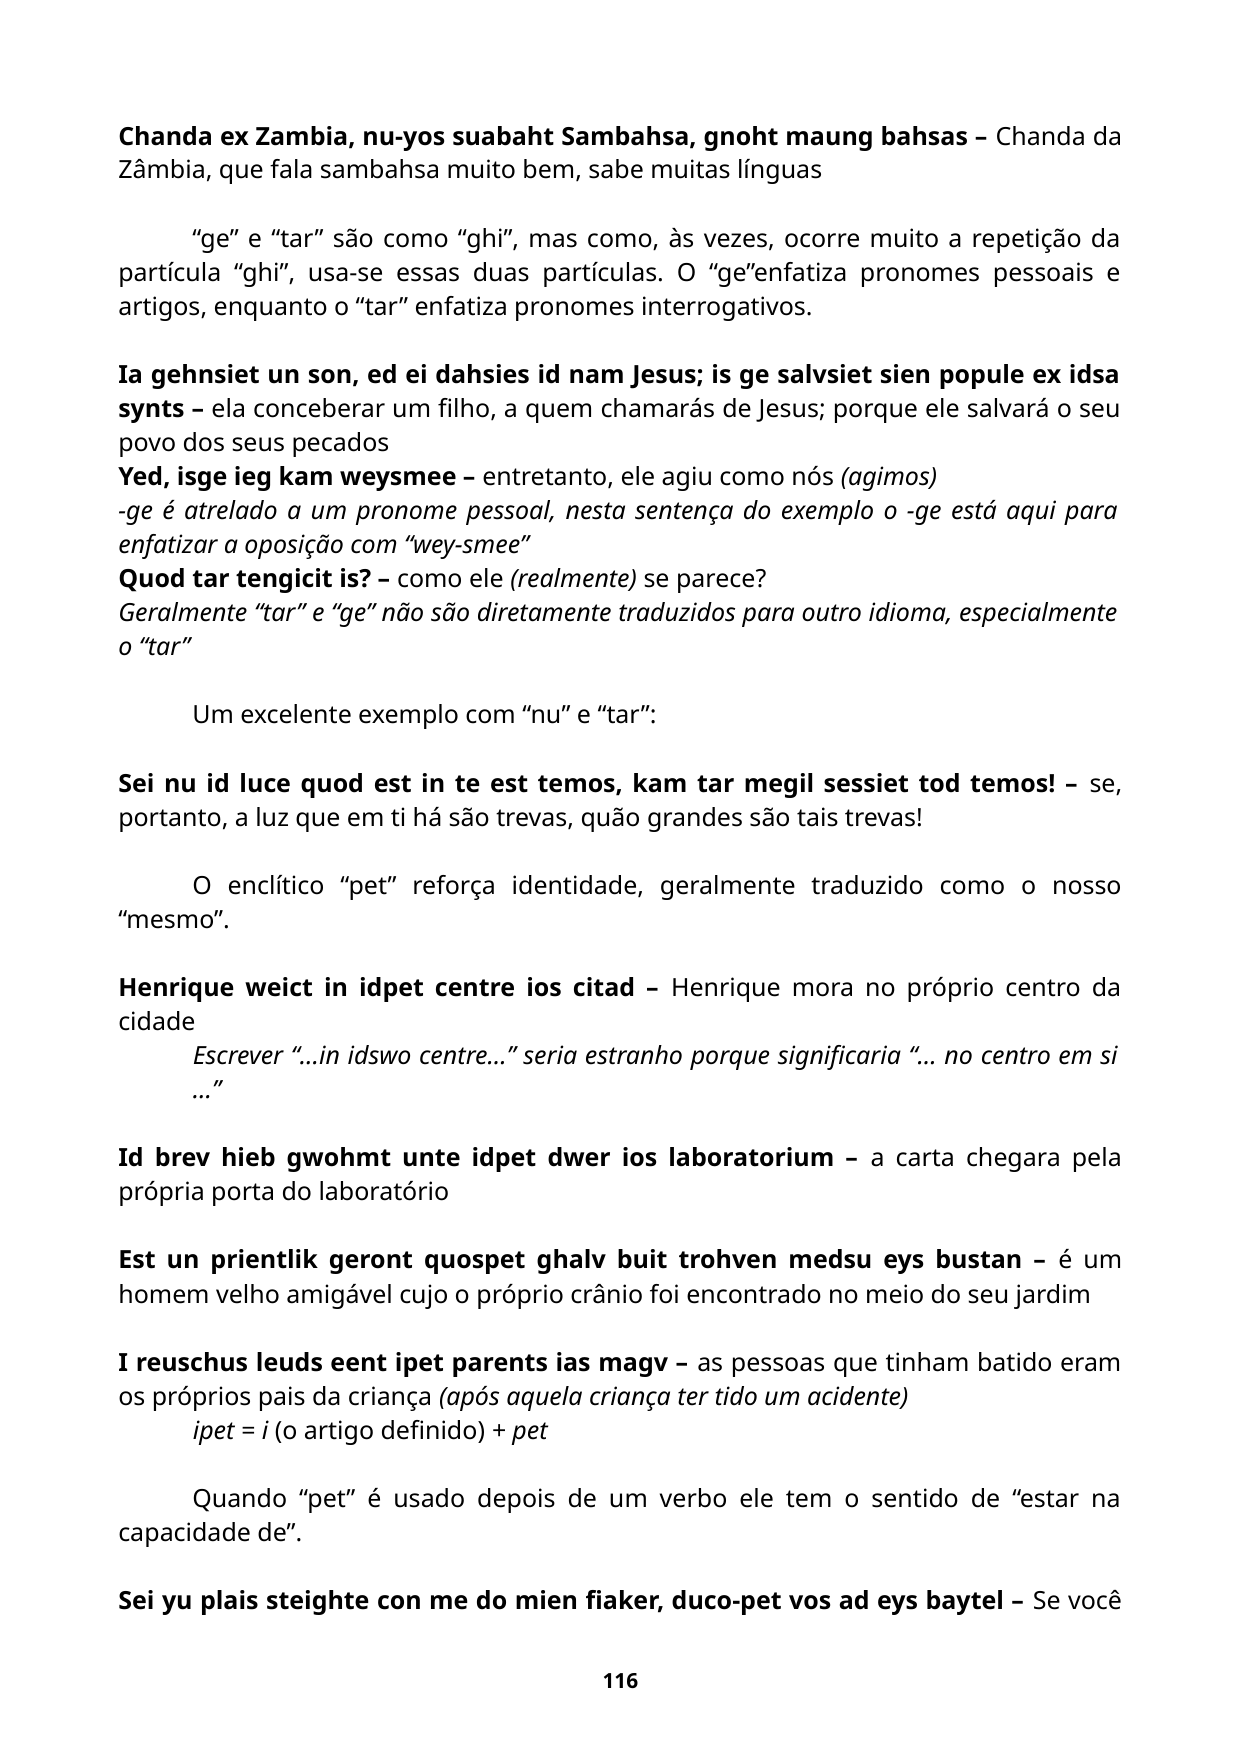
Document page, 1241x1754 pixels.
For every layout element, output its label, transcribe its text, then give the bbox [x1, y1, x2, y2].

text Sei nu id luce quod est in te est temos, kam tar megil sessiet tod temos! – se, portanto, a luz que em ti há são trevas, quão grandes são tais trevas! [118, 765, 1122, 833]
text Est un prientlik geront quospet ghalv buit trohven medsu eys bustan – é um homem velho amigável cujo o próprio crânio foi encontrado no meio do seu jardim [118, 1242, 1122, 1310]
text Henrique weict in idpet centre ios citad – Henrique mora no próprio centro da cidade [118, 970, 1122, 1038]
text ipet = i (o artigo definido) + pet [193, 1412, 1122, 1447]
text O enclítico “pet” reforça identidade, geralmente traduzido como o nosso “mesmo”. [118, 867, 1122, 936]
text Chanda ex Zambia, nu-yos suabaht Sambahsa, gnoht maung bahsas – Chanda da Zâmbia, que fala sambahsa muito bem, sabe muitas línguas [118, 118, 1122, 186]
text -ge é atrelado a um pronome pessoal, nesta sentença do exemplo o -ge está aqui para enfatizar a oposição com “wey-smee” [118, 493, 1122, 561]
text Quod tar tengicit is? – como ele (realmente) se parece? [118, 561, 1122, 595]
text Yed, isge ieg kam weysmee – entretanto, ele agiu como nós (agimos) [118, 459, 1122, 493]
text Geralmente “tar” e “ge” não são diretamente traduzidos para outro idioma, especialmente o “tar” [118, 595, 1122, 663]
text Quando “pet” é usado depois de um verbo ele tem o sentido de “estar na capacidade de”. [118, 1481, 1122, 1549]
text I reuschus leuds eent ipet parents ias magv – as pessoas que tinham batido eram os próprios pais da criança (após aquela criança ter tido um acidente) [118, 1344, 1122, 1412]
text Sei yu plais steighte con me do mien fiaker, duco-pet vos ad eys baytel – Se você [118, 1583, 1122, 1617]
text Escrever “…in idswo centre…” seria estranho porque significaria “… no centro em si …” [193, 1038, 1122, 1106]
text “ge” e “tar” são como “ghi”, mas como, às vezes, ocorre muito a repetição da partícula “ghi”, usa-se essas duas partículas. O “ge”enfatiza pronomes pessoais e artigos, enquanto o “tar” enfatiza pronomes interrogativos. [118, 220, 1122, 322]
text Id brev hieb gwohmt unte idpet dwer ios laboratorium – a carta chegara pela própria porta do laboratório [118, 1140, 1122, 1208]
text Ia gehnsiet un son, ed ei dahsies id nam Jesus; is ge salvsiet sien popule ex idsa synts – ela conceberar um filho, a quem chamarás de Jesus; porque ele salvará o seu povo dos seus pecados [118, 357, 1122, 459]
text Um excelente exemplo com “nu” e “tar”: [118, 697, 1122, 731]
